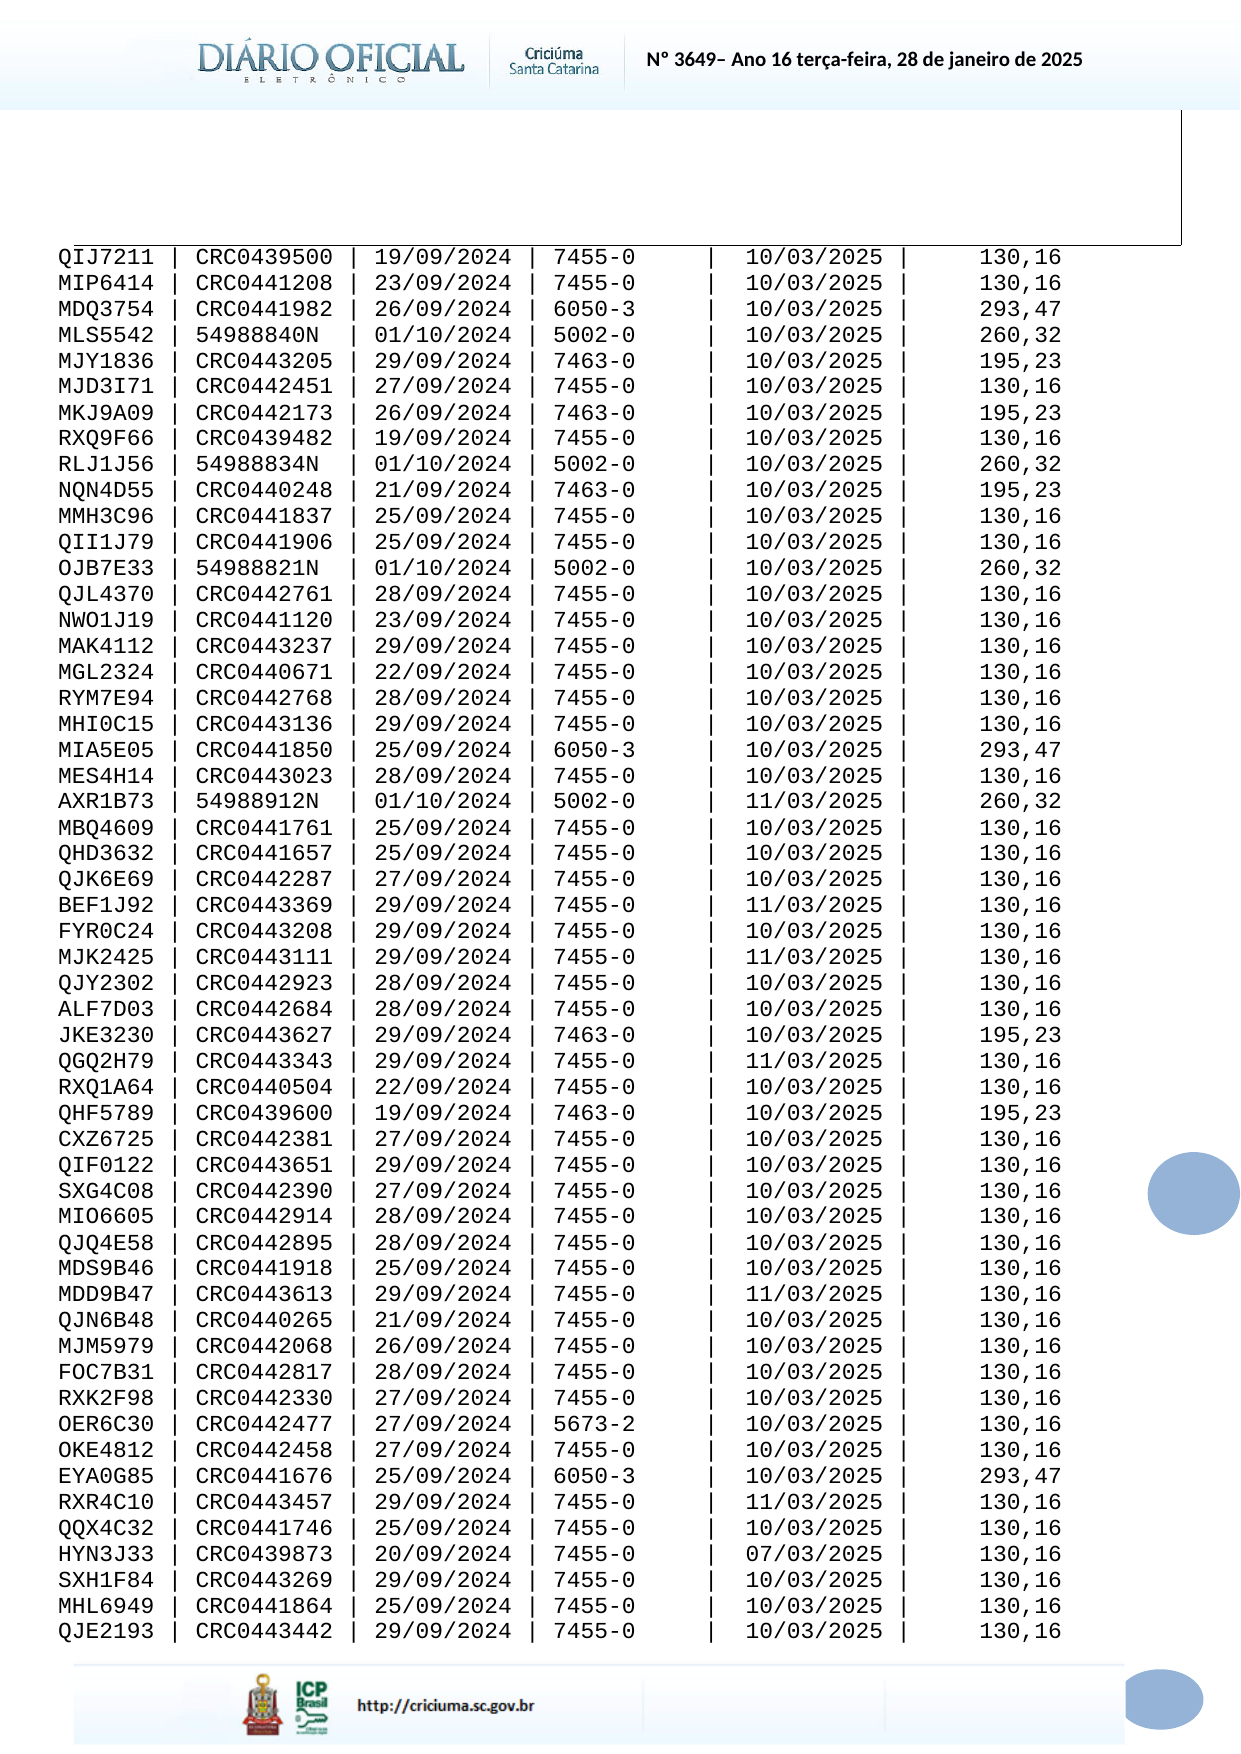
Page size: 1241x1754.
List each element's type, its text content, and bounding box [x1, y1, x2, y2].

text FYR0C24 | CRC0443208 | 29/09/2024 | 7455-0 | 10/03/2025 | 130,16 [44, 919, 1181, 946]
text MAK4112 | CRC0443237 | 29/09/2024 | 7455-0 | 10/03/2025 | 130,16 [44, 634, 1181, 660]
text JKE3230 | CRC0443627 | 29/09/2024 | 7463-0 | 10/03/2025 | 195,23 [44, 1023, 1181, 1049]
text QIJ7211 | CRC0439500 | 19/09/2024 | 7455-0 | 10/03/2025 | 130,16 [44, 245, 1181, 271]
text MGL2324 | CRC0440671 | 22/09/2024 | 7455-0 | 10/03/2025 | 130,16 [44, 660, 1181, 686]
text MES4H14 | CRC0443023 | 28/09/2024 | 7455-0 | 10/03/2025 | 130,16 [44, 764, 1181, 790]
text MIO6605 | CRC0442914 | 28/09/2024 | 7455-0 | 10/03/2025 | 130,16 [44, 1205, 1171, 1231]
text RXK2F98 | CRC0442330 | 27/09/2024 | 7455-0 | 10/03/2025 | 130,16 [44, 1386, 1181, 1412]
text QIF0122 | CRC0443651 | 29/09/2024 | 7455-0 | 10/03/2025 | 130,16 [44, 1153, 1180, 1179]
text BEF1J92 | CRC0443369 | 29/09/2024 | 7455-0 | 11/03/2025 | 130,16 [44, 894, 1181, 919]
text MDQ3754 | CRC0441982 | 26/09/2024 | 6050-3 | 10/03/2025 | 293,47 [44, 297, 1181, 323]
text EYA0G85 | CRC0441676 | 25/09/2024 | 6050-3 | 10/03/2025 | 293,47 [44, 1464, 1181, 1490]
text MJM5979 | CRC0442068 | 26/09/2024 | 7455-0 | 10/03/2025 | 130,16 [44, 1334, 1181, 1361]
text QHF5789 | CRC0439600 | 19/09/2024 | 7463-0 | 10/03/2025 | 195,23 [44, 1101, 1181, 1127]
text RXQ1A64 | CRC0440504 | 22/09/2024 | 7455-0 | 10/03/2025 | 130,16 [44, 1075, 1181, 1101]
text QJY2302 | CRC0442923 | 28/09/2024 | 7455-0 | 10/03/2025 | 130,16 [44, 971, 1181, 997]
text SXG4C08 | CRC0442390 | 27/09/2024 | 7455-0 | 10/03/2025 | 130,16 [44, 1179, 1150, 1205]
text MJY1836 | CRC0443205 | 29/09/2024 | 7463-0 | 10/03/2025 | 195,23 [44, 349, 1181, 375]
text QQX4C32 | CRC0441746 | 25/09/2024 | 7455-0 | 10/03/2025 | 130,16 [44, 1516, 1181, 1542]
text MIP6414 | CRC0441208 | 23/09/2024 | 7455-0 | 10/03/2025 | 130,16 [44, 271, 1181, 297]
text AXR1B73 | 54988912N | 01/10/2024 | 5002-0 | 11/03/2025 | 260,32 [44, 790, 1181, 816]
text MJD3I71 | CRC0442451 | 27/09/2024 | 7455-0 | 10/03/2025 | 130,16 [44, 375, 1181, 401]
text RYM7E94 | CRC0442768 | 28/09/2024 | 7455-0 | 10/03/2025 | 130,16 [44, 686, 1181, 712]
text ALF7D03 | CRC0442684 | 28/09/2024 | 7455-0 | 10/03/2025 | 130,16 [44, 997, 1181, 1023]
text MLS5542 | 54988840N | 01/10/2024 | 5002-0 | 10/03/2025 | 260,32 [44, 323, 1181, 349]
text QGQ2H79 | CRC0443343 | 29/09/2024 | 7455-0 | 11/03/2025 | 130,16 [44, 1049, 1181, 1075]
text MKJ9A09 | CRC0442173 | 26/09/2024 | 7463-0 | 10/03/2025 | 195,23 [44, 401, 1181, 427]
text OJB7E33 | 54988821N | 01/10/2024 | 5002-0 | 10/03/2025 | 260,32 [44, 556, 1181, 582]
text MMH3C96 | CRC0441837 | 25/09/2024 | 7455-0 | 10/03/2025 | 130,16 [44, 504, 1181, 531]
text MHL6949 | CRC0441864 | 25/09/2024 | 7455-0 | 10/03/2025 | 130,16 [44, 1594, 1181, 1620]
text MDS9B46 | CRC0441918 | 25/09/2024 | 7455-0 | 10/03/2025 | 130,16 [44, 1257, 1181, 1283]
text QJE2193 | CRC0443442 | 29/09/2024 | 7455-0 | 10/03/2025 | 130,16 [44, 1620, 1181, 1646]
text MIA5E05 | CRC0441850 | 25/09/2024 | 6050-3 | 10/03/2025 | 293,47 [44, 738, 1181, 764]
text MDD9B47 | CRC0443613 | 29/09/2024 | 7455-0 | 11/03/2025 | 130,16 [44, 1283, 1181, 1309]
text SXH1F84 | CRC0443269 | 29/09/2024 | 7455-0 | 10/03/2025 | 130,16 [44, 1568, 1181, 1594]
text FOC7B31 | CRC0442817 | 28/09/2024 | 7455-0 | 10/03/2025 | 130,16 [44, 1361, 1181, 1386]
text QJN6B48 | CRC0440265 | 21/09/2024 | 7455-0 | 10/03/2025 | 130,16 [44, 1309, 1181, 1334]
text OKE4812 | CRC0442458 | 27/09/2024 | 7455-0 | 10/03/2025 | 130,16 [44, 1438, 1181, 1464]
text HYN3J33 | CRC0439873 | 20/09/2024 | 7455-0 | 07/03/2025 | 130,16 [44, 1542, 1181, 1568]
text QJQ4E58 | CRC0442895 | 28/09/2024 | 7455-0 | 10/03/2025 | 130,16 [44, 1231, 1181, 1257]
text OER6C30 | CRC0442477 | 27/09/2024 | 5673-2 | 10/03/2025 | 130,16 [44, 1412, 1181, 1438]
text RXQ9F66 | CRC0439482 | 19/09/2024 | 7455-0 | 10/03/2025 | 130,16 [44, 427, 1181, 453]
text QJL4370 | CRC0442761 | 28/09/2024 | 7455-0 | 10/03/2025 | 130,16 [44, 582, 1181, 608]
text CXZ6725 | CRC0442381 | 27/09/2024 | 7455-0 | 10/03/2025 | 130,16 [44, 1127, 1181, 1153]
text NWO1J19 | CRC0441120 | 23/09/2024 | 7455-0 | 10/03/2025 | 130,16 [44, 608, 1181, 634]
text RXR4C10 | CRC0443457 | 29/09/2024 | 7455-0 | 11/03/2025 | 130,16 [44, 1490, 1181, 1516]
text MJK2425 | CRC0443111 | 29/09/2024 | 7455-0 | 11/03/2025 | 130,16 [44, 946, 1181, 971]
text MBQ4609 | CRC0441761 | 25/09/2024 | 7455-0 | 10/03/2025 | 130,16 [44, 816, 1181, 842]
text QJK6E69 | CRC0442287 | 27/09/2024 | 7455-0 | 10/03/2025 | 130,16 [44, 868, 1181, 894]
text QHD3632 | CRC0441657 | 25/09/2024 | 7455-0 | 10/03/2025 | 130,16 [44, 842, 1181, 868]
text QII1J79 | CRC0441906 | 25/09/2024 | 7455-0 | 10/03/2025 | 130,16 [44, 531, 1181, 556]
text NQN4D55 | CRC0440248 | 21/09/2024 | 7463-0 | 10/03/2025 | 195,23 [44, 479, 1181, 504]
text MHI0C15 | CRC0443136 | 29/09/2024 | 7455-0 | 10/03/2025 | 130,16 [44, 712, 1181, 738]
text RLJ1J56 | 54988834N | 01/10/2024 | 5002-0 | 10/03/2025 | 260,32 [44, 453, 1181, 479]
